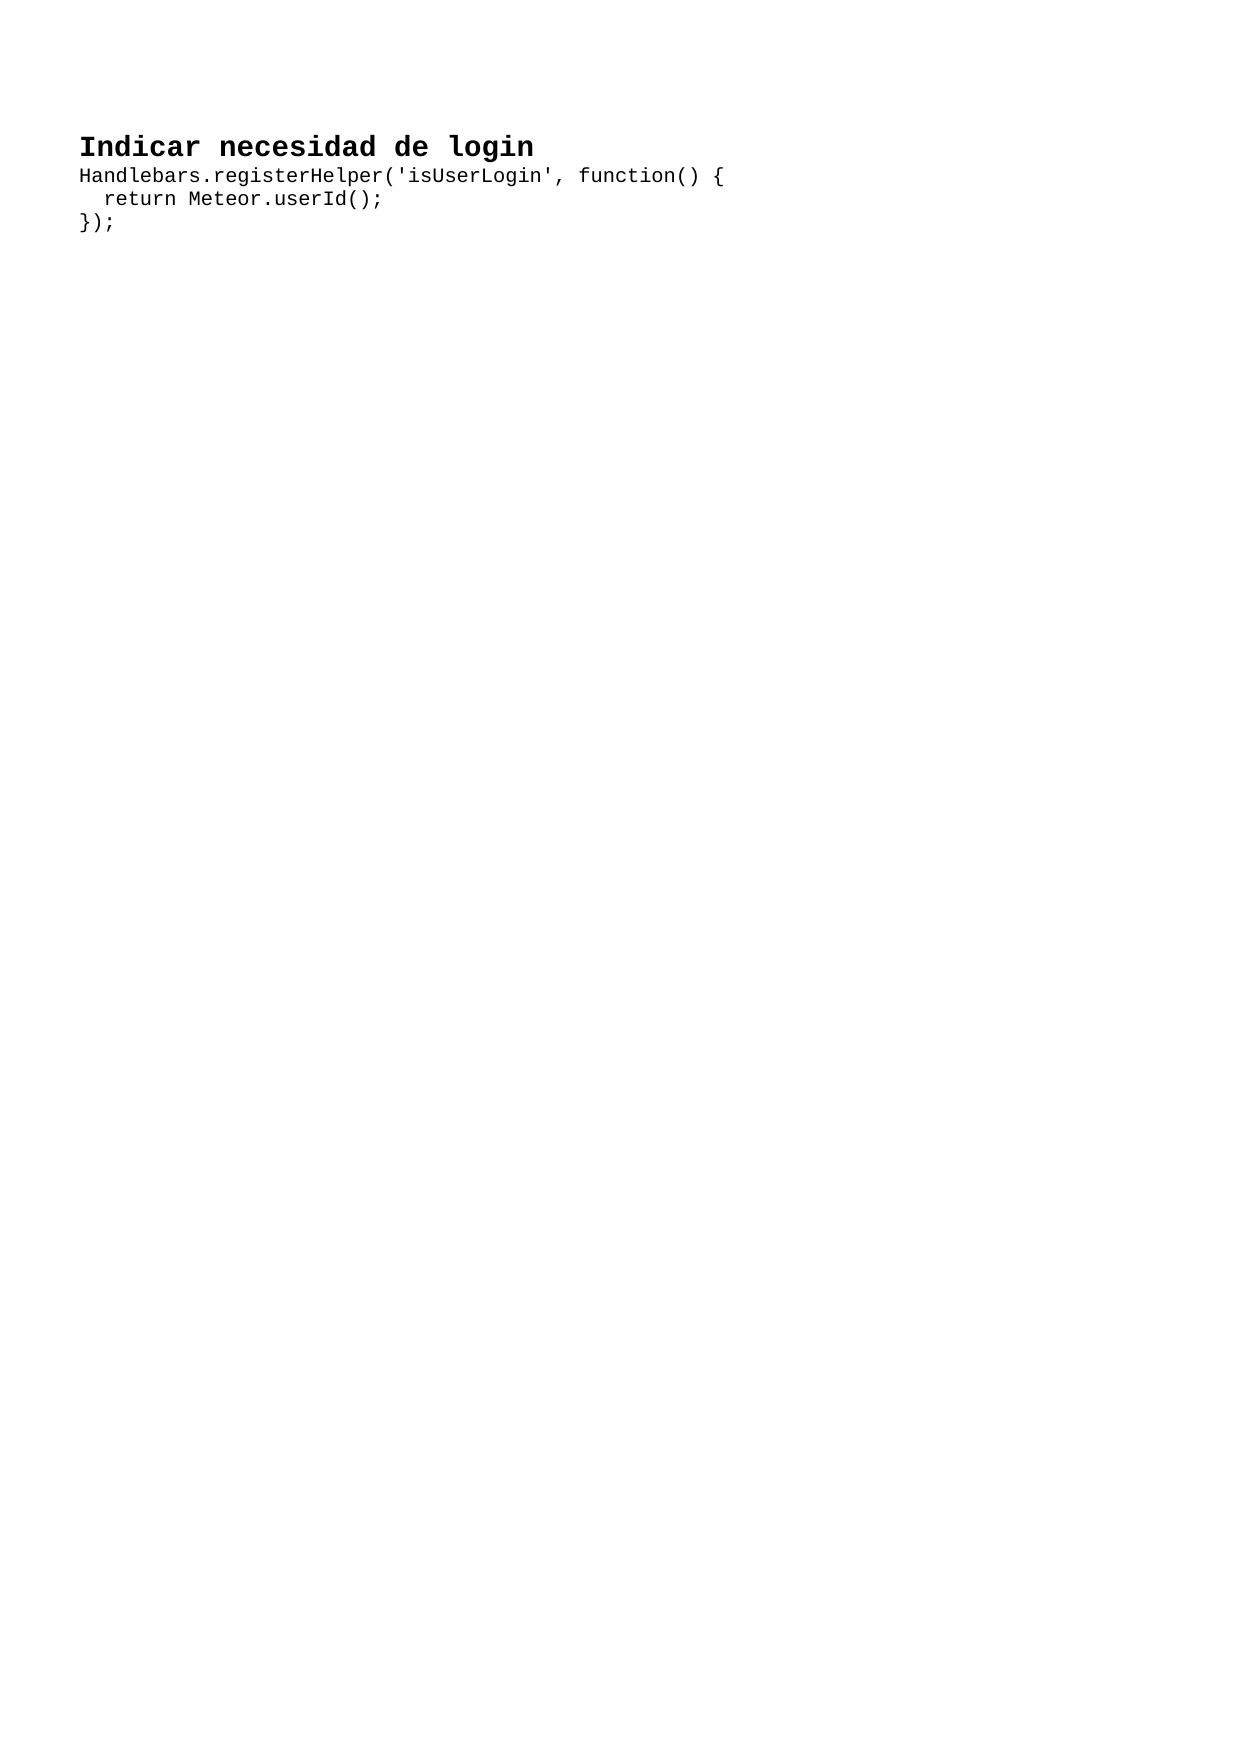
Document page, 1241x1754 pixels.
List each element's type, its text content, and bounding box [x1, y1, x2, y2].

text }); [79, 211, 1156, 234]
text return Meteor.userId(); [79, 188, 1156, 211]
text Indicar necesidad de login [79, 132, 1156, 165]
text Handlebars.registerHelper('isUserLogin', function() { [79, 165, 1156, 188]
